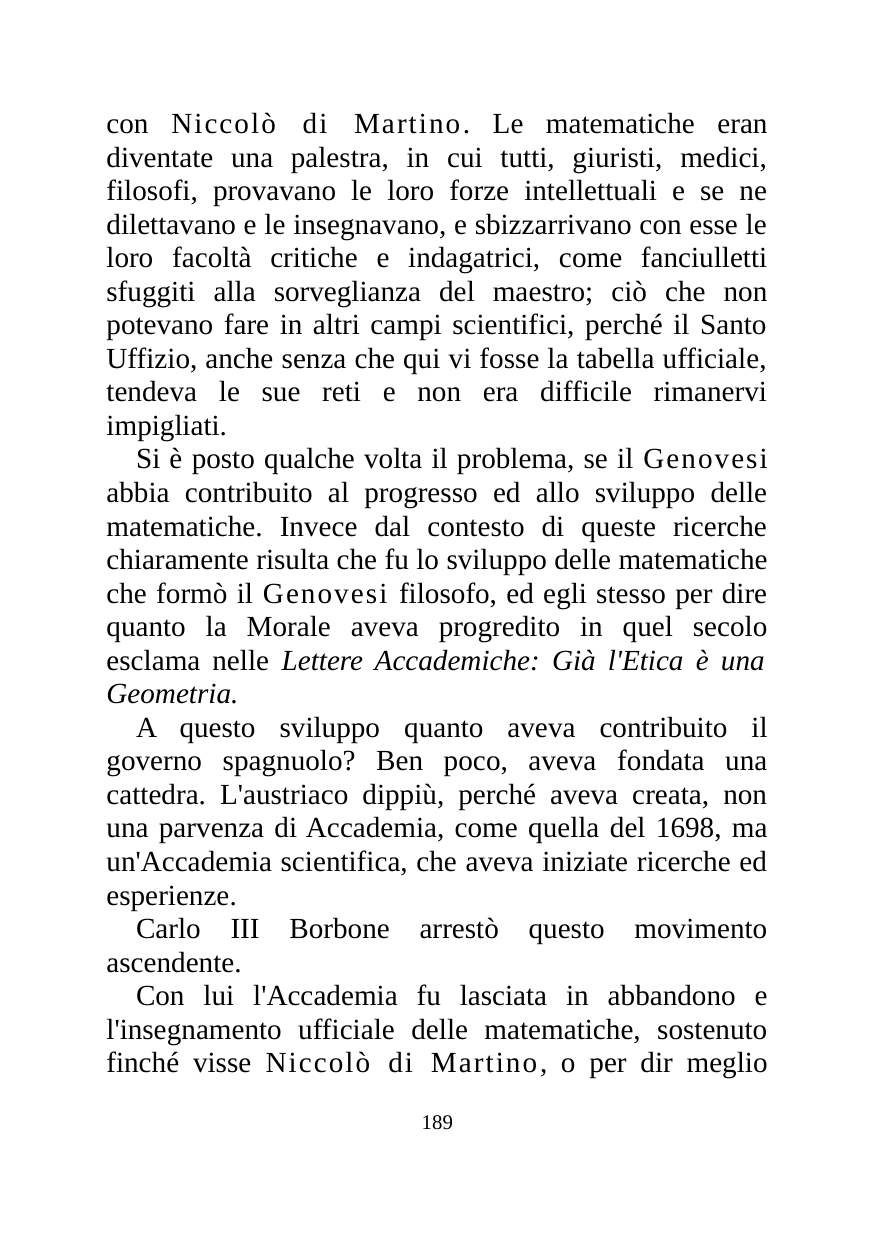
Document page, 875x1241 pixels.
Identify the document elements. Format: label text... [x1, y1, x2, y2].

text Con lui l'Accademia fu lasciata in abbandono e l'insegnamento ufficiale delle matematiche, sostenuto finché visse Niccolò di Martino, o per dir meglio [106, 978, 768, 1079]
text Si è posto qualche volta il problema, se il Genovesi abbia contribuito al progresso ed allo sviluppo delle matematiche. Invece dal contesto di queste ricerche chiaramente risulta che fu lo sviluppo delle matematiche che formò il Genovesi filosofo, ed egli stesso per dire quanto la Morale aveva progredito in quel secolo esclama nelle Lettere Accademiche: Già l'Etica è una Geometria. [106, 442, 768, 710]
text A questo sviluppo quanto aveva contribuito il governo spagnuolo? Ben poco, aveva fondata una cattedra. L'austriaco dippiù, perché aveva creata, non una parvenza di Accademia, come quella del 1698, ma un'Accademia scientifica, che aveva iniziate ricerche ed esperienze. [106, 710, 768, 911]
text Carlo III Borbone arrestò questo movimento ascendente. [106, 911, 768, 978]
text con Niccolò di Martino. Le matematiche eran diventate una palestra, in cui tutti, giuristi, medici, filosofi, provavano le loro forze intellettuali e se ne dilettavano e le insegnavano, e sbizzarrivano con esse le loro facoltà critiche e indagatrici, come fanciulletti sfuggiti alla sorveglianza del maestro; ciò che non potevano fare in altri campi scientifici, perché il Santo Uffizio, anche senza che qui vi fosse la tabella ufficiale, tendeva le sue reti e non era difficile rimanervi impigliati. [106, 106, 768, 442]
